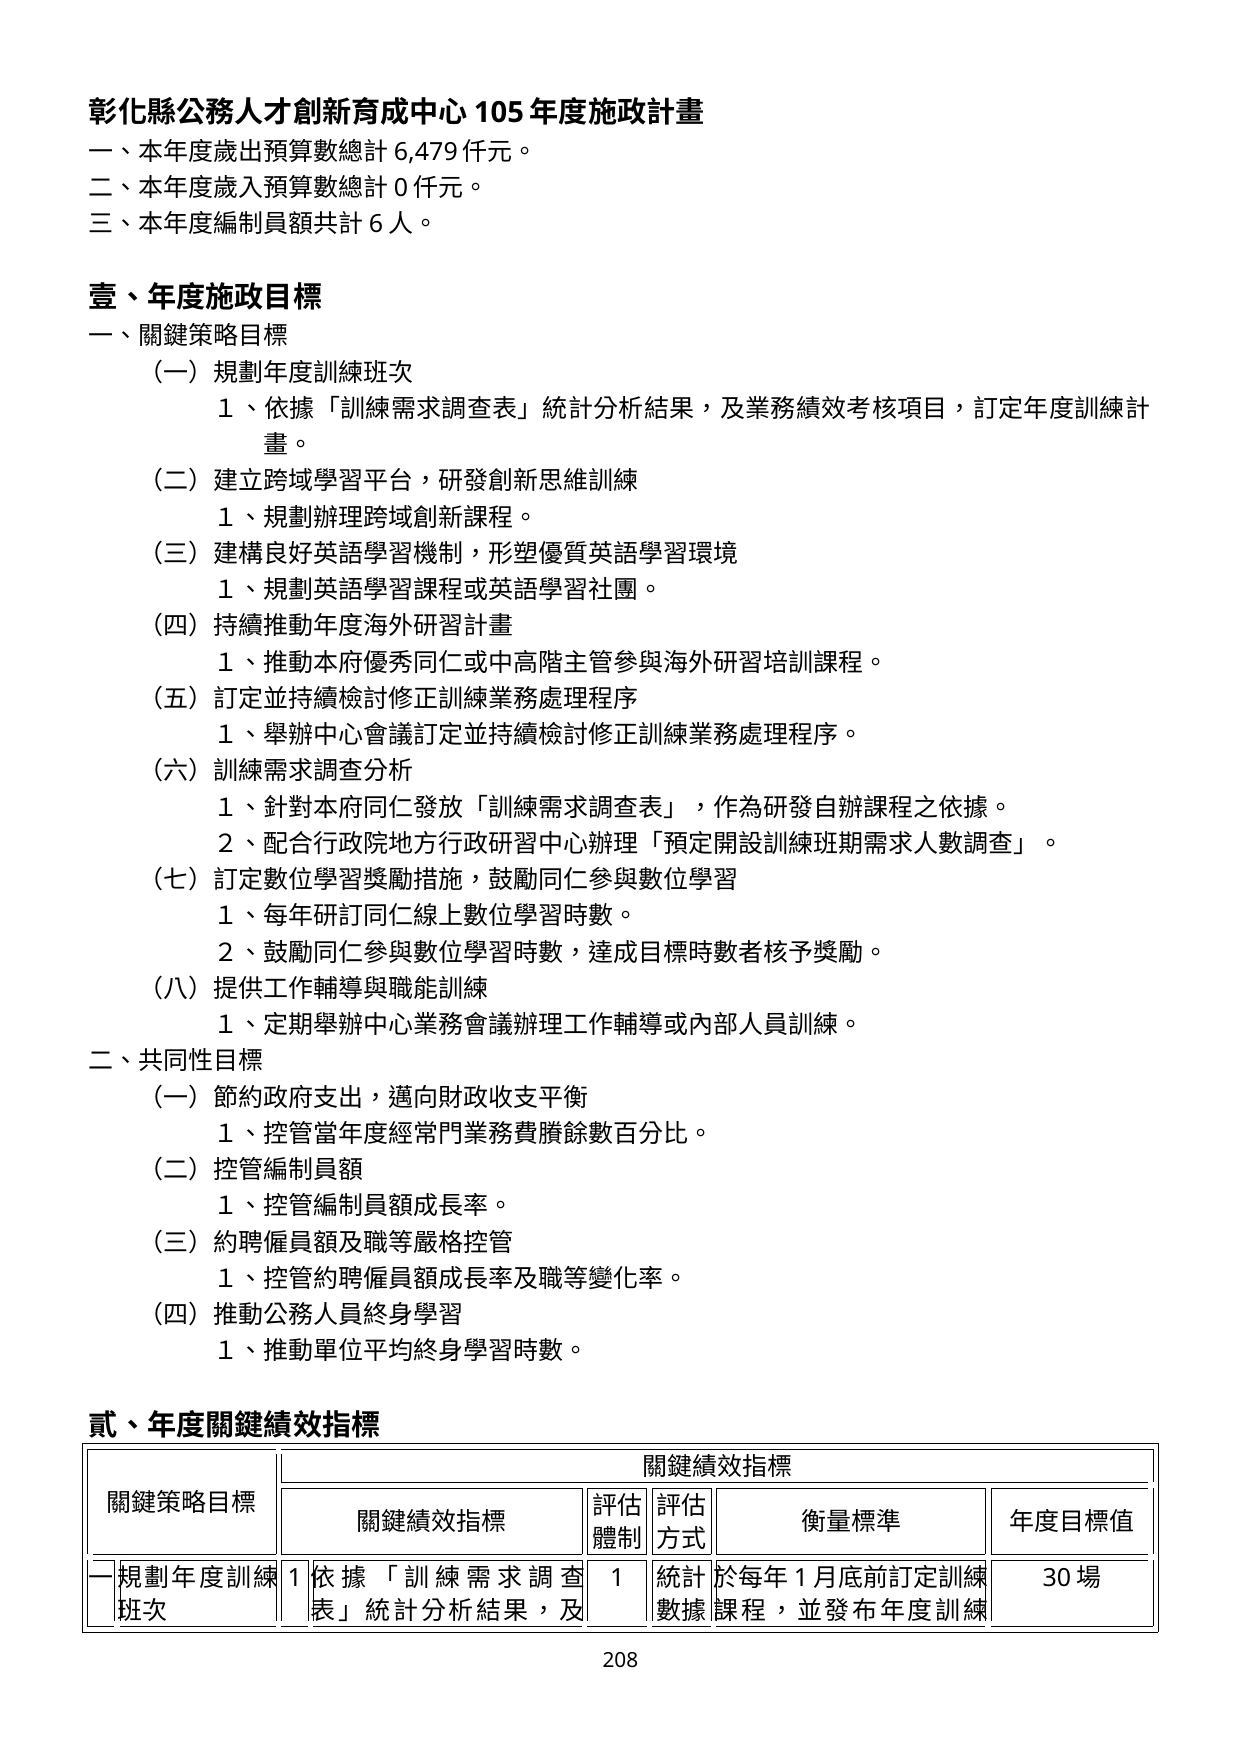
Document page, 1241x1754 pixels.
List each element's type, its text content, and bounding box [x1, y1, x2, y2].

text １、控管當年度經常門業務費賸餘數百分比。 [214, 1113, 1152, 1149]
text （二）建立跨域學習平台，研發創新思維訓練 [139, 461, 1152, 497]
text １、依據「訓練需求調查表」統計分析結果，及業務績效考核項目，訂定年度訓練計畫。 [214, 388, 1152, 461]
text 一、本年度歲出預算數總計6,479仟元。 [89, 131, 1152, 167]
text （一）節約政府支出，邁向財政收支平衡 [139, 1077, 1152, 1113]
table_cell 依據「訓練需求調查表」統計分析結果，及 [311, 1554, 585, 1626]
text １、每年研訂同仁線上數位學習時數。 [214, 896, 1152, 932]
table_cell 評估 體制 [585, 1483, 649, 1554]
text （一）規劃年度訓練班次 [139, 352, 1152, 388]
table_cell 規劃年度訓練班次 [117, 1554, 278, 1626]
table_cell 評估 方式 [649, 1483, 714, 1554]
text １、規劃英語學習課程或英語學習社團。 [214, 569, 1152, 606]
table_cell 1 [585, 1554, 649, 1626]
text 一、關鍵策略目標 [89, 316, 1152, 352]
text １、控管編制員額成長率。 [214, 1186, 1152, 1222]
text １、舉辦中心會議訂定並持續檢討修正訓練業務處理程序。 [214, 714, 1152, 751]
table_header 關鍵績效指標 [278, 1444, 1156, 1482]
text （六）訓練需求調查分析 [139, 751, 1152, 787]
text （五）訂定並持續檢討修正訓練業務處理程序 [139, 678, 1152, 714]
text （四）持續推動年度海外研習計畫 [139, 606, 1152, 642]
text １、針對本府同仁發放「訓練需求調查表」，作為研發自辦課程之依據。 [214, 787, 1152, 823]
table_cell 關鍵績效指標 [278, 1482, 585, 1554]
table_cell 衡量標準 [714, 1483, 988, 1554]
text ２、鼓勵同仁參與數位學習時數，達成目標時數者核予獎勵。 [214, 932, 1152, 968]
text １、推動本府優秀同仁或中高階主管參與海外研習培訓課程。 [214, 642, 1152, 678]
text １、規劃辦理跨域創新課程。 [214, 497, 1152, 533]
table_header 關鍵策略目標 [85, 1444, 278, 1554]
text 貳、年度關鍵績效指標 [89, 1401, 1152, 1443]
table_cell 一 [85, 1554, 117, 1626]
text 三、本年度編制員額共計6人。 [89, 203, 1152, 240]
text 二、本年度歲入預算數總計0仟元。 [89, 167, 1152, 203]
text （二）控管編制員額 [139, 1149, 1152, 1186]
text 壹、年度施政目標 [89, 274, 1152, 316]
table_cell 統計數據 [649, 1554, 714, 1626]
table_cell 30場 [988, 1554, 1156, 1626]
text １、推動單位平均終身學習時數。 [214, 1331, 1152, 1367]
text （三）約聘僱員額及職等嚴格控管 [139, 1222, 1152, 1258]
text １、定期舉辦中心業務會議辦理工作輔導或內部人員訓練。 [214, 1004, 1152, 1041]
text （三）建構良好英語學習機制，形塑優質英語學習環境 [139, 533, 1152, 569]
text ２、配合行政院地方行政研習中心辦理「預定開設訓練班期需求人數調查」。 [214, 823, 1152, 859]
text （七）訂定數位學習獎勵措施，鼓勵同仁參與數位學習 [139, 859, 1152, 896]
text （八）提供工作輔導與職能訓練 [139, 968, 1152, 1004]
table_cell 1 [278, 1554, 311, 1626]
table_cell 於每年1月底前訂定訓練課程，並發布年度訓練 [714, 1554, 988, 1626]
text 二、共同性目標 [89, 1041, 1152, 1077]
text １、控管約聘僱員額成長率及職等變化率。 [214, 1258, 1152, 1294]
text （四）推動公務人員終身學習 [139, 1294, 1152, 1331]
table_cell 年度目標值 [988, 1482, 1156, 1554]
text 彰化縣公務人才創新育成中心105年度施政計畫 [89, 89, 1152, 131]
